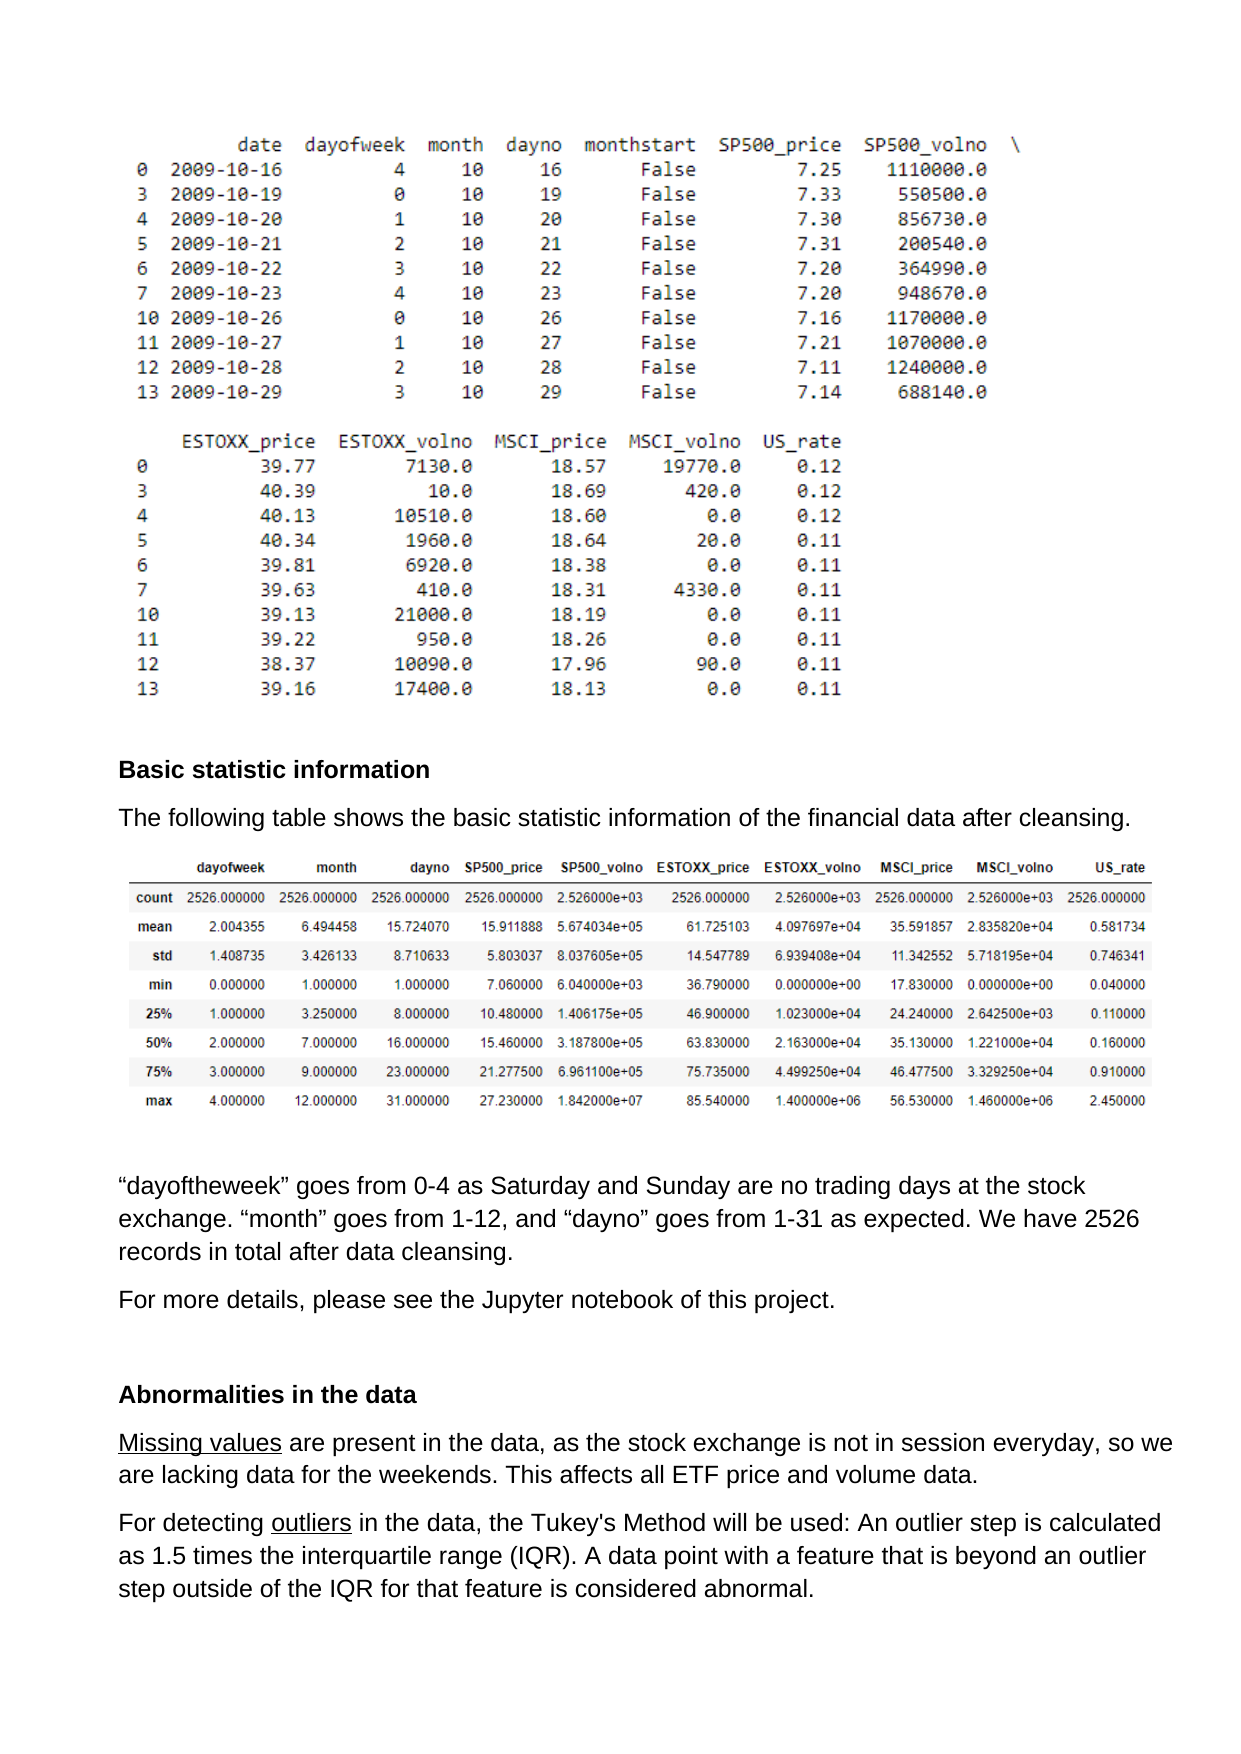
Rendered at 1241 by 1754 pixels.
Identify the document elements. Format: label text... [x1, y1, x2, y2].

text For more details, please see the Jupyter notebook of this project. [118, 1285, 1181, 1313]
text For detecting outliers in the data, the Tukey's Method will be used: An outlier step is calculated as 1.5 times the interquartile range (IQR). A data point with a feature that is beyond an outlier step outside of the IQR for that feature is considered abnormal. [118, 1508, 1181, 1603]
text Missing values are present in the data, as the stock exchange is not in session everyday, so we are lacking data for the weekends. This affects all ETF price and volume data. [118, 1427, 1181, 1489]
text The following table shows the basic statistic information of the financial data after cleansing. [118, 803, 1181, 832]
picture [118, 850, 1182, 1120]
text “dayoftheweek” goes from 0-4 as Saturday and Sunday are no trading days at the stock exchange. “month” goes from 1-12, and “dayno” goes from 1-31 as expected. We have 2526 records in total after data cleansing. [118, 1171, 1181, 1266]
text Abnormalities in the data [118, 1380, 1181, 1409]
text Basic statistic information [118, 755, 1181, 784]
picture [118, 118, 1182, 704]
